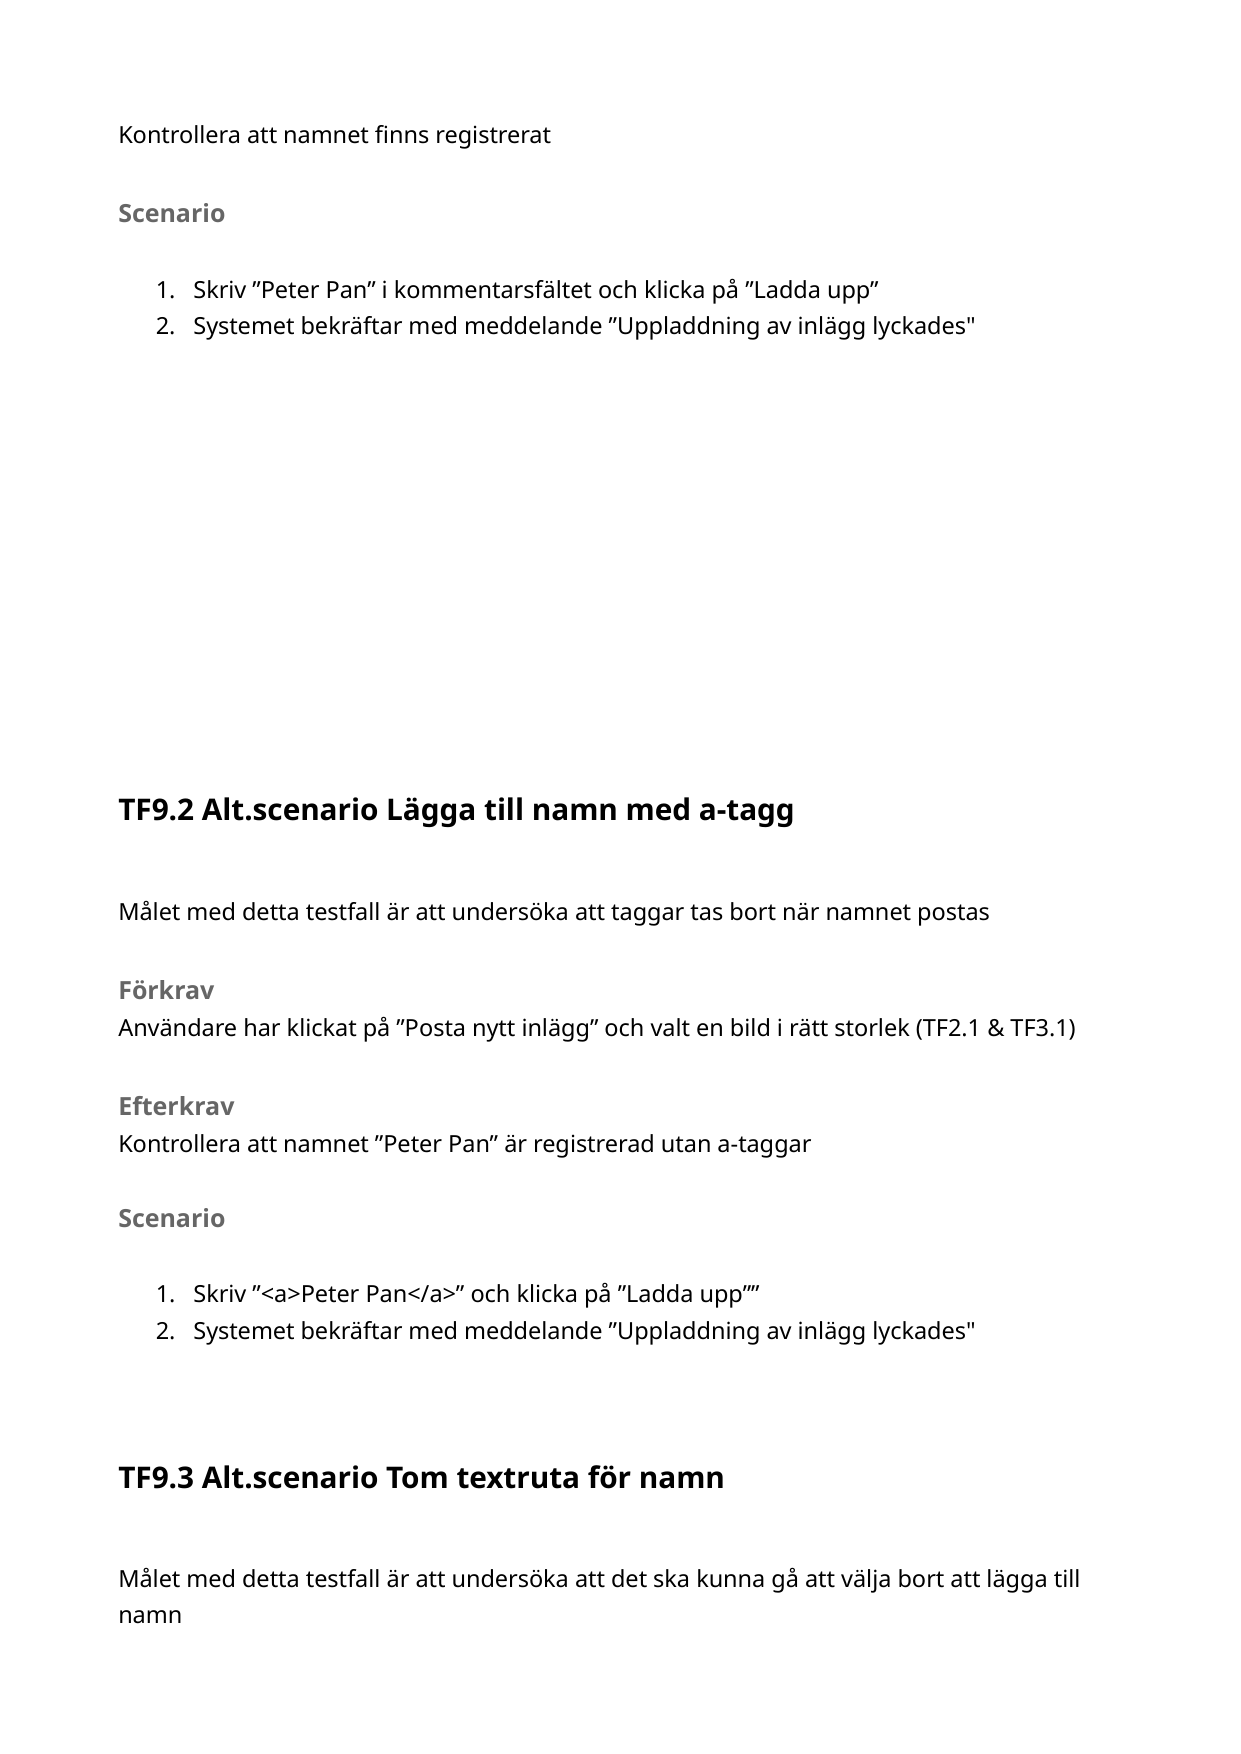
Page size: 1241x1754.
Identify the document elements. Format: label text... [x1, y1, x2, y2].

list Skriv ”Peter Pan” i kommentarsfältet och klicka på ”Ladda upp” [156, 273, 1122, 305]
text Målet med detta testfall är att undersöka att det ska kunna gå att välja bort att lägga till namn [118, 1562, 1122, 1631]
text TF9.2 Alt.scenario Lägga till namn med a-tagg [118, 789, 1122, 829]
text Målet med detta testfall är att undersöka att taggar tas bort när namnet postas [118, 895, 1122, 927]
text Efterkrav [118, 1089, 1122, 1123]
list Systemet bekräftar med meddelande ”Uppladdning av inlägg lyckades" [156, 1314, 1122, 1346]
text Scenario [118, 196, 1122, 230]
text Användare har klickat på ”Posta nytt inlägg” och valt en bild i rätt storlek (TF2.1 & TF3.1) [118, 1011, 1122, 1043]
list Skriv ”<a>Peter Pan</a>” och klicka på ”Ladda upp”” [156, 1278, 1122, 1310]
text TF9.3 Alt.scenario Tom textruta för namn [118, 1456, 1122, 1497]
text Kontrollera att namnet finns registrerat [118, 118, 1122, 150]
text Kontrollera att namnet ”Peter Pan” är registrerad utan a-taggar [118, 1128, 1122, 1159]
list Systemet bekräftar med meddelande ”Uppladdning av inlägg lyckades" [156, 309, 1122, 342]
text Förkrav [118, 972, 1122, 1007]
text Scenario [118, 1200, 1122, 1234]
